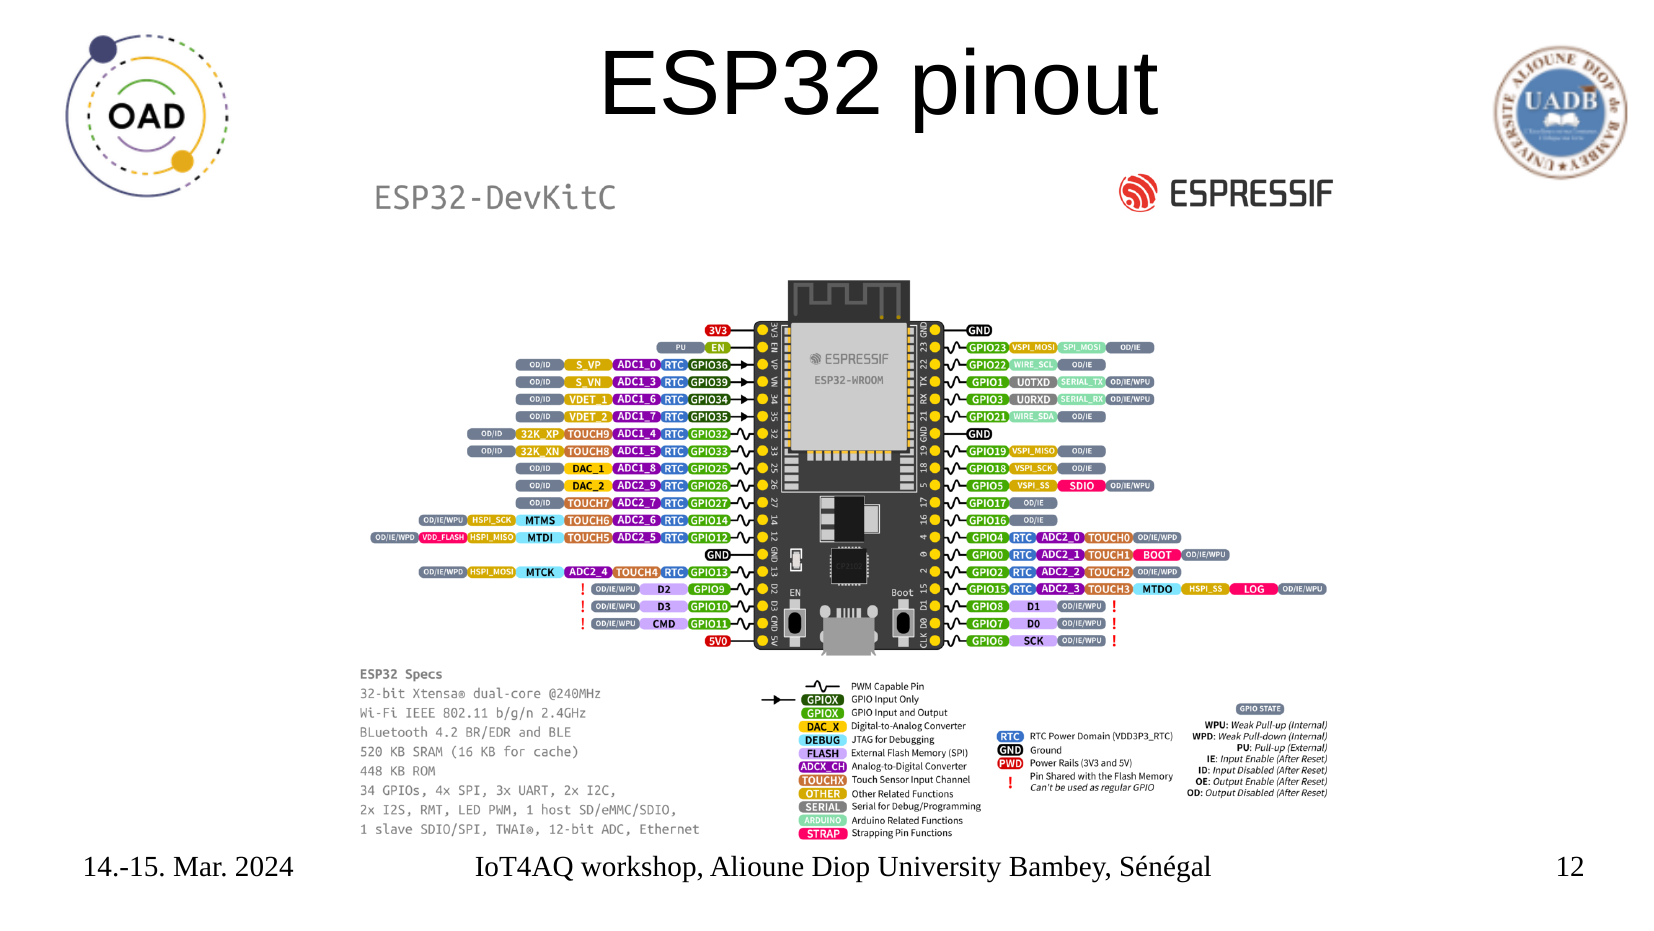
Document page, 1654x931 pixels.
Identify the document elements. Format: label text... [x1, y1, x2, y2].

picture [25, 20, 263, 218]
title ESP32 pinout [295, 0, 1463, 156]
picture [352, 166, 1344, 843]
picture [1482, 37, 1641, 188]
